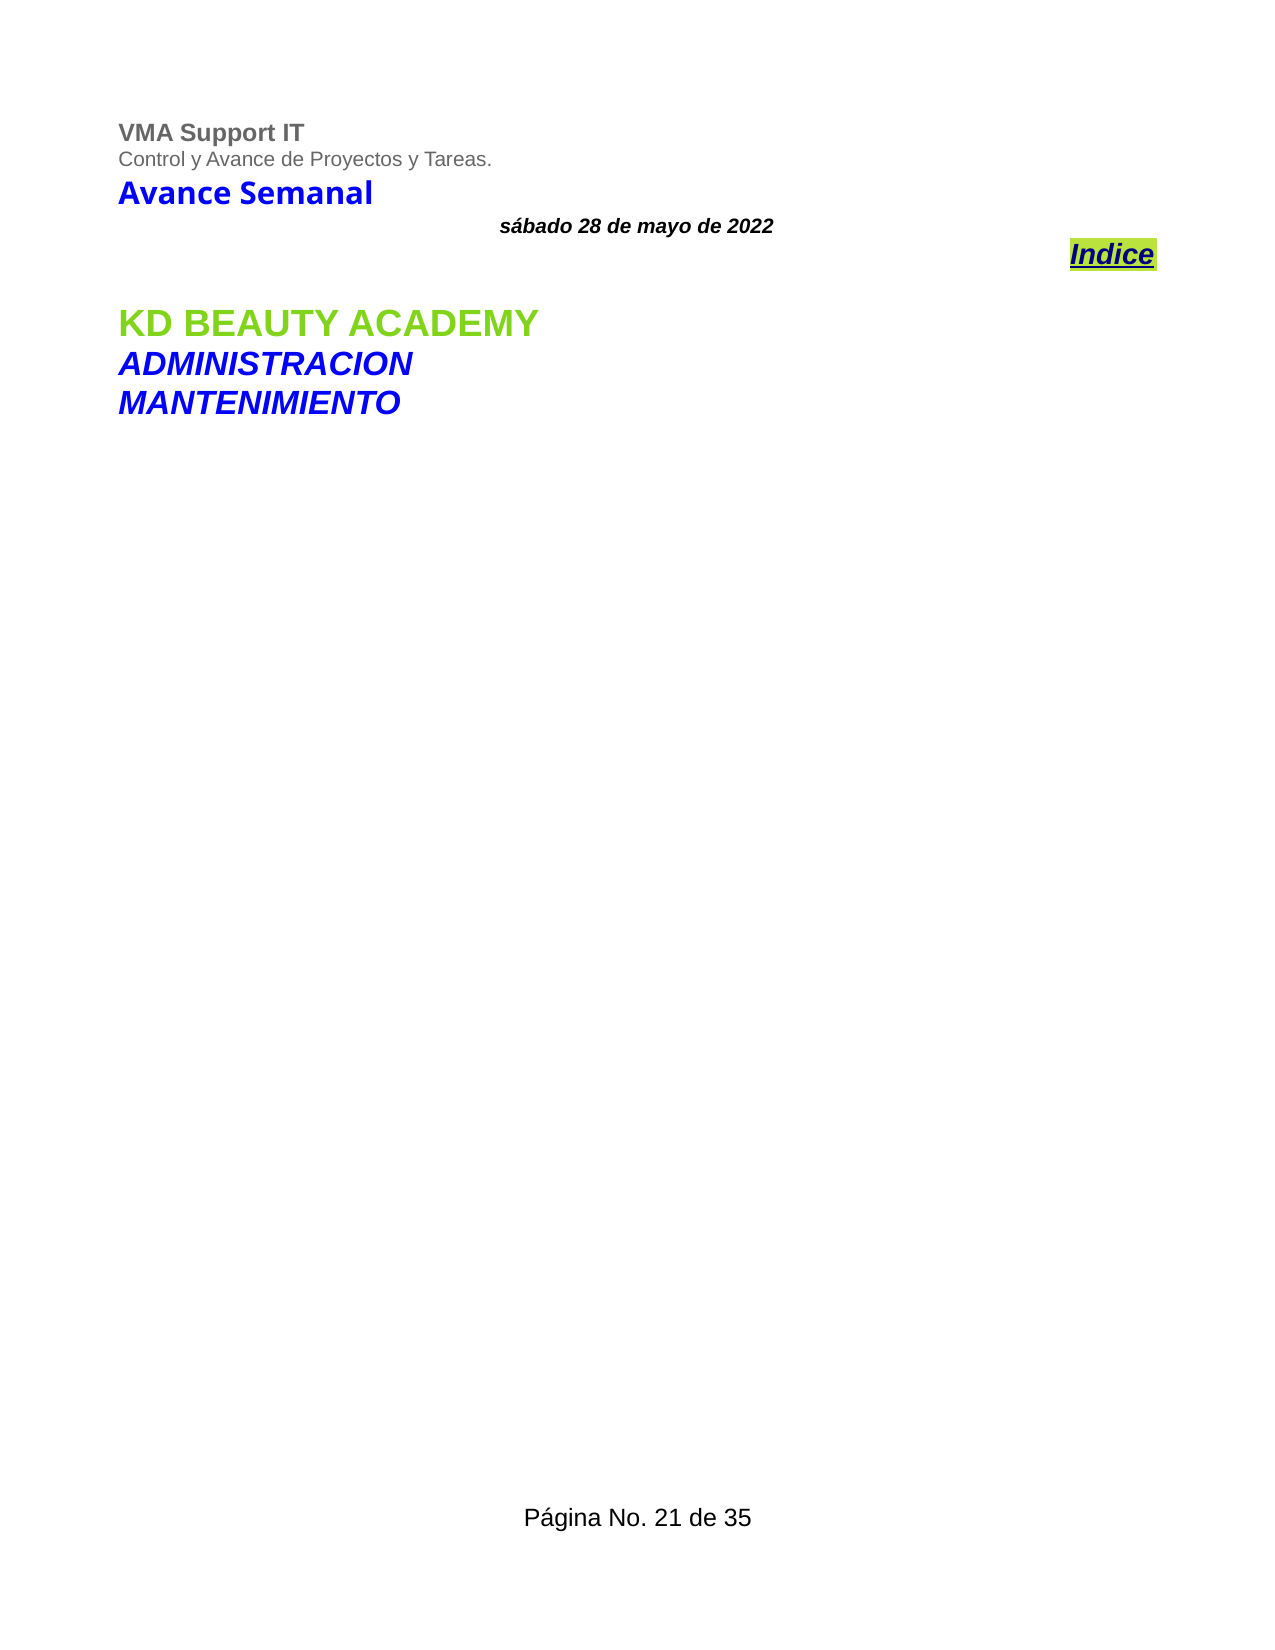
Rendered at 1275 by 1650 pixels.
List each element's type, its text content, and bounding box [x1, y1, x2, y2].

subtitle MANTENIMIENTO [118, 383, 1157, 421]
subtitle KD BEAUTY ACADEMY [118, 300, 1157, 344]
subtitle ADMINISTRACION [118, 344, 1157, 383]
